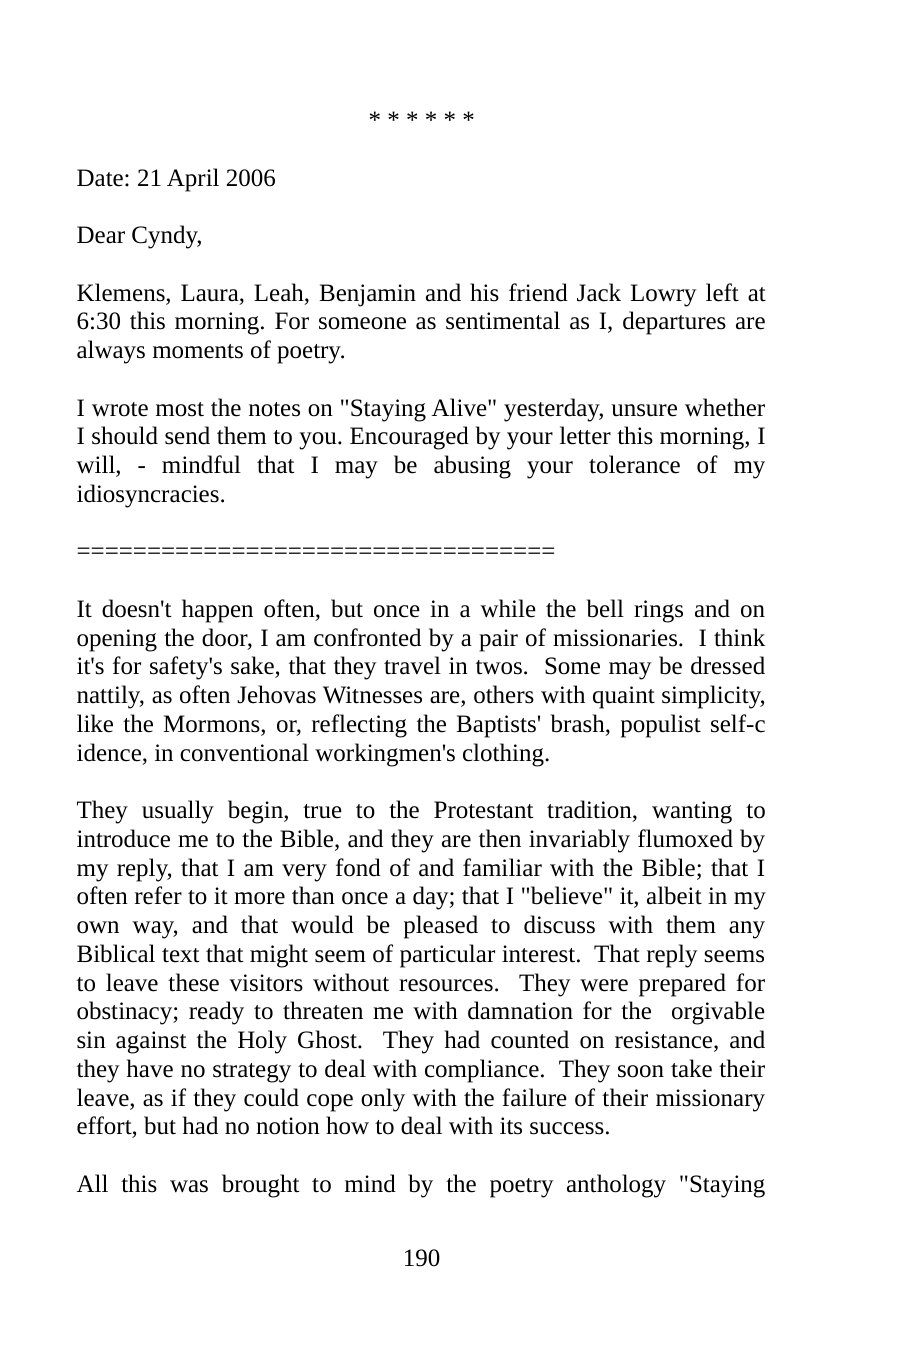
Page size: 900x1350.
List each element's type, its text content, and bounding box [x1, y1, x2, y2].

text All this was brought to mind by the poetry anthology "Staying [76, 1169, 766, 1198]
text Date: 21 April 2006 [76, 163, 766, 191]
text ================================== [76, 536, 766, 565]
text Klemens, Laura, Leah, Benjamin and his friend Jack Lowry left at 6:30 this morning. For someone as sentimental as I, departures are always moments of poetry. [76, 278, 766, 364]
text Dear Cyndy, [76, 220, 766, 249]
text I wrote most the notes on "Staying Alive" yesterday, unsure whether I should send them to you. Encouraged by your letter this morning, I will, - mindful that I may be abusing your tolerance of my idiosyncracies. [76, 393, 766, 508]
text They usually begin, true to the Protestant tradition, wanting to introduce me to the Bible, and they are then invariably flumoxed by my reply, that I am very fond of and familiar with the Bible; that I often refer to it more than once a day; that I "believe" it, albeit in my own way, and that would be pleased to discuss with them any Biblical text that might seem of particular interest. That reply seems to leave these visitors without resources. They were prepared for obstinacy; ready to threaten me with damnation for the orgivable sin against the Holy Ghost. They had counted on resistance, and they have no strategy to deal with compliance. They soon take their leave, as if they could cope only with the failure of their missionary effort, but had no notion how to deal with its success. [76, 795, 766, 1140]
text It doesn't happen often, but once in a while the bell rings and on opening the door, I am confronted by a pair of missionaries. I think it's for safety's sake, that they travel in twos. Some may be dressed nattily, as often Jehovas Witnesses are, others with quaint simplicity, like the Mormons, or, reflecting the Baptists' brash, populist self-c idence, in conventional workingmen's clothing. [76, 594, 766, 766]
text * * * * * * [76, 105, 766, 134]
